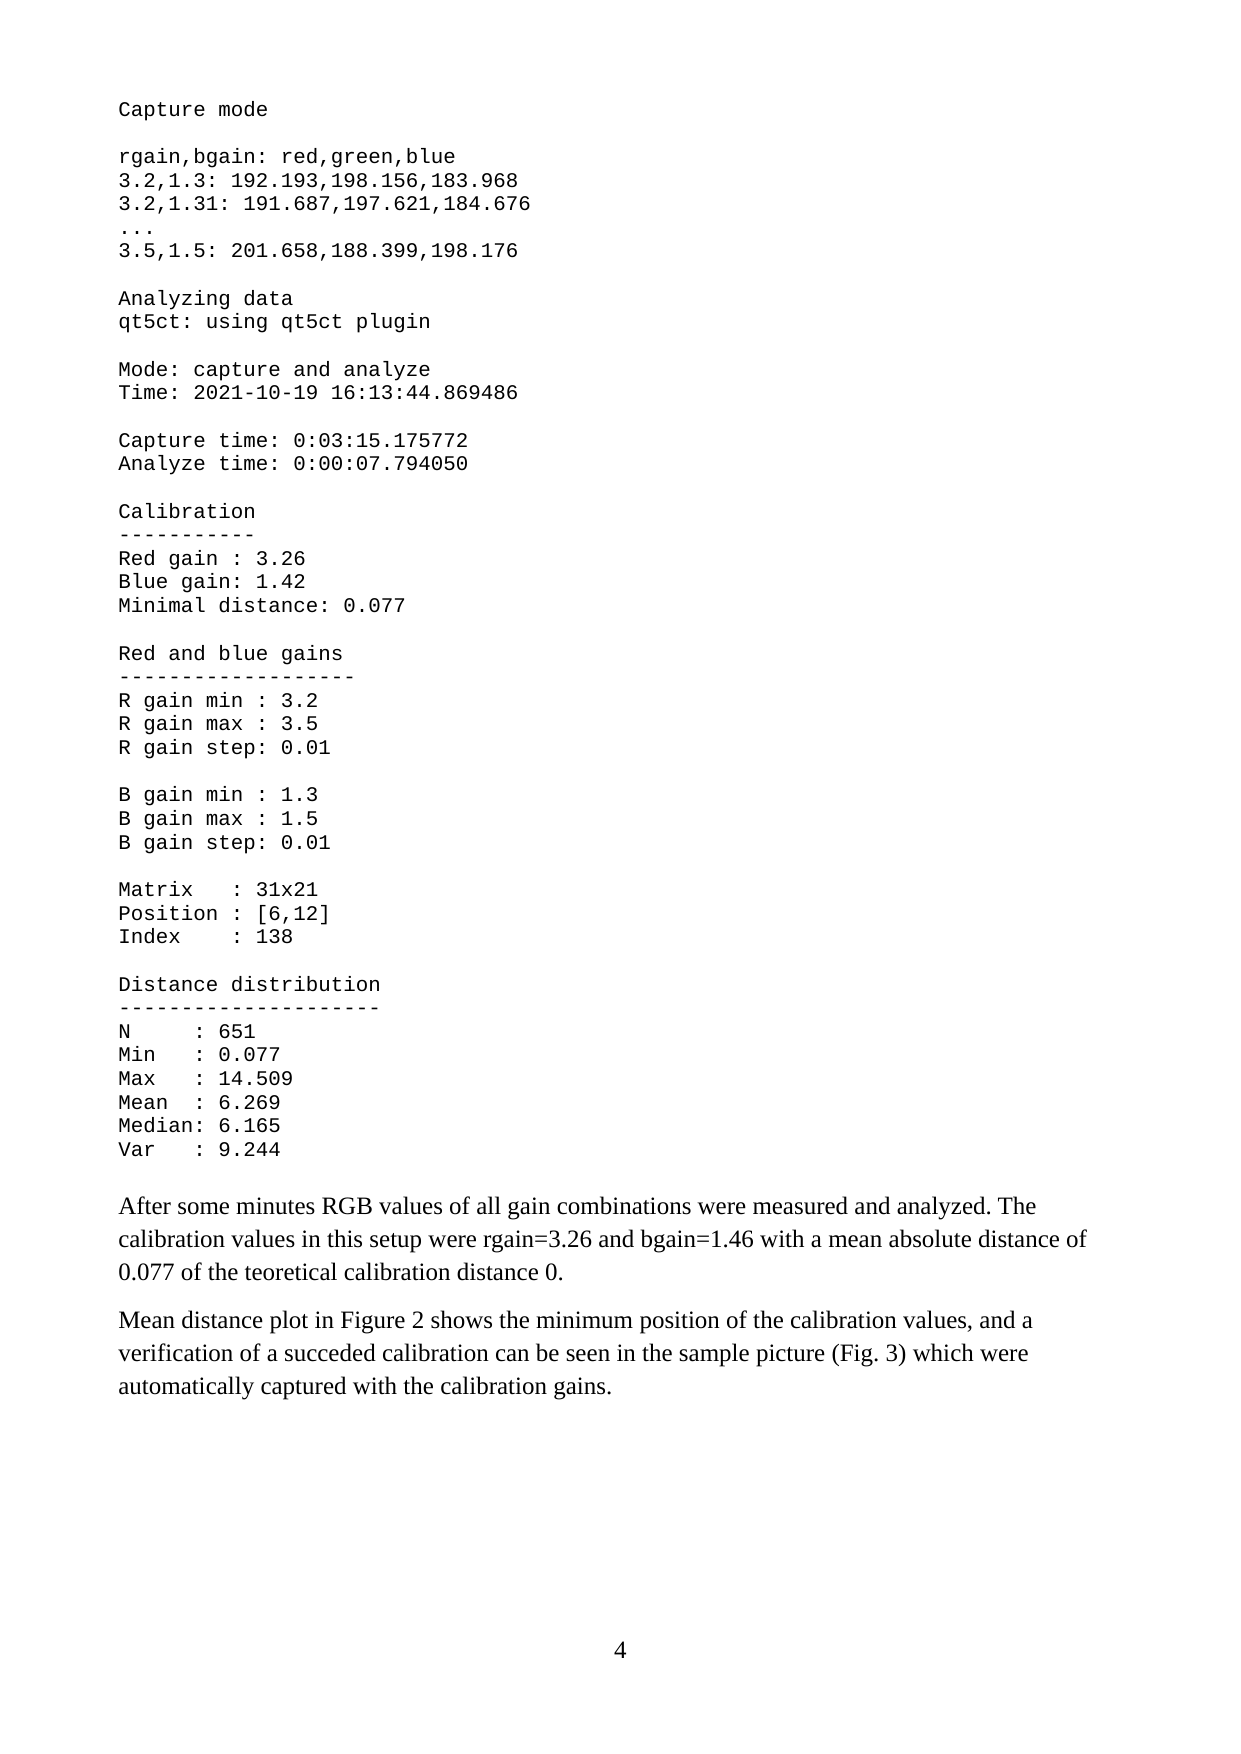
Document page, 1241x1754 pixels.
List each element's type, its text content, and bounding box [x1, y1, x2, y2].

text B gain step: 0.01 [118, 832, 1122, 855]
text Red and blue gains [118, 642, 1122, 666]
text Capture mode [118, 99, 1122, 122]
text Time: 2021-10-19 16:13:44.869486 [118, 382, 1122, 406]
text Analyzing data [118, 288, 1122, 311]
text 3.2,1.31: 191.687,197.621,184.676 [118, 193, 1122, 217]
text Max : 14.509 [118, 1068, 1122, 1092]
text After some minutes RGB values of all gain combinations were measured and analyzed. The calibration values in this setup were rgain=3.26 and bgain=1.46 with a mean absolute distance of 0.077 of the teoretical calibration distance 0. [118, 1191, 1122, 1286]
text Mean : 6.269 [118, 1092, 1122, 1115]
text Index : 138 [118, 926, 1122, 950]
text Position : [6,12] [118, 903, 1122, 926]
text Distance distribution [118, 973, 1122, 997]
text Var : 9.244 [118, 1139, 1122, 1163]
text Matrix : 31x21 [118, 879, 1122, 903]
text Red gain : 3.26 [118, 548, 1122, 572]
text R gain max : 3.5 [118, 713, 1122, 737]
text Minimal distance: 0.077 [118, 595, 1122, 619]
text Calibration [118, 501, 1122, 524]
text R gain step: 0.01 [118, 737, 1122, 761]
text Capture time: 0:03:15.175772 [118, 430, 1122, 453]
text N : 651 [118, 1021, 1122, 1044]
text ----------- [118, 524, 1122, 548]
text ------------------- [118, 666, 1122, 690]
text 3.5,1.5: 201.658,188.399,198.176 [118, 241, 1122, 264]
text Analyze time: 0:00:07.794050 [118, 453, 1122, 477]
text Median: 6.165 [118, 1115, 1122, 1139]
text Blue gain: 1.42 [118, 572, 1122, 595]
text R gain min : 3.2 [118, 690, 1122, 713]
text rgain,bgain: red,green,blue [118, 146, 1122, 169]
text Mean distance plot in Figure 2 shows the minimum position of the calibration values, and a verification of a succeded calibration can be seen in the sample picture (Fig. 3) which were automatically captured with the calibration gains. [118, 1305, 1122, 1400]
text 3.2,1.3: 192.193,198.156,183.968 [118, 169, 1122, 193]
text Mode: capture and analyze [118, 359, 1122, 382]
text Min : 0.077 [118, 1044, 1122, 1068]
text ... [118, 217, 1122, 241]
text B gain max : 1.5 [118, 808, 1122, 832]
text B gain min : 1.3 [118, 784, 1122, 808]
text --------------------- [118, 997, 1122, 1021]
text qt5ct: using qt5ct plugin [118, 311, 1122, 335]
